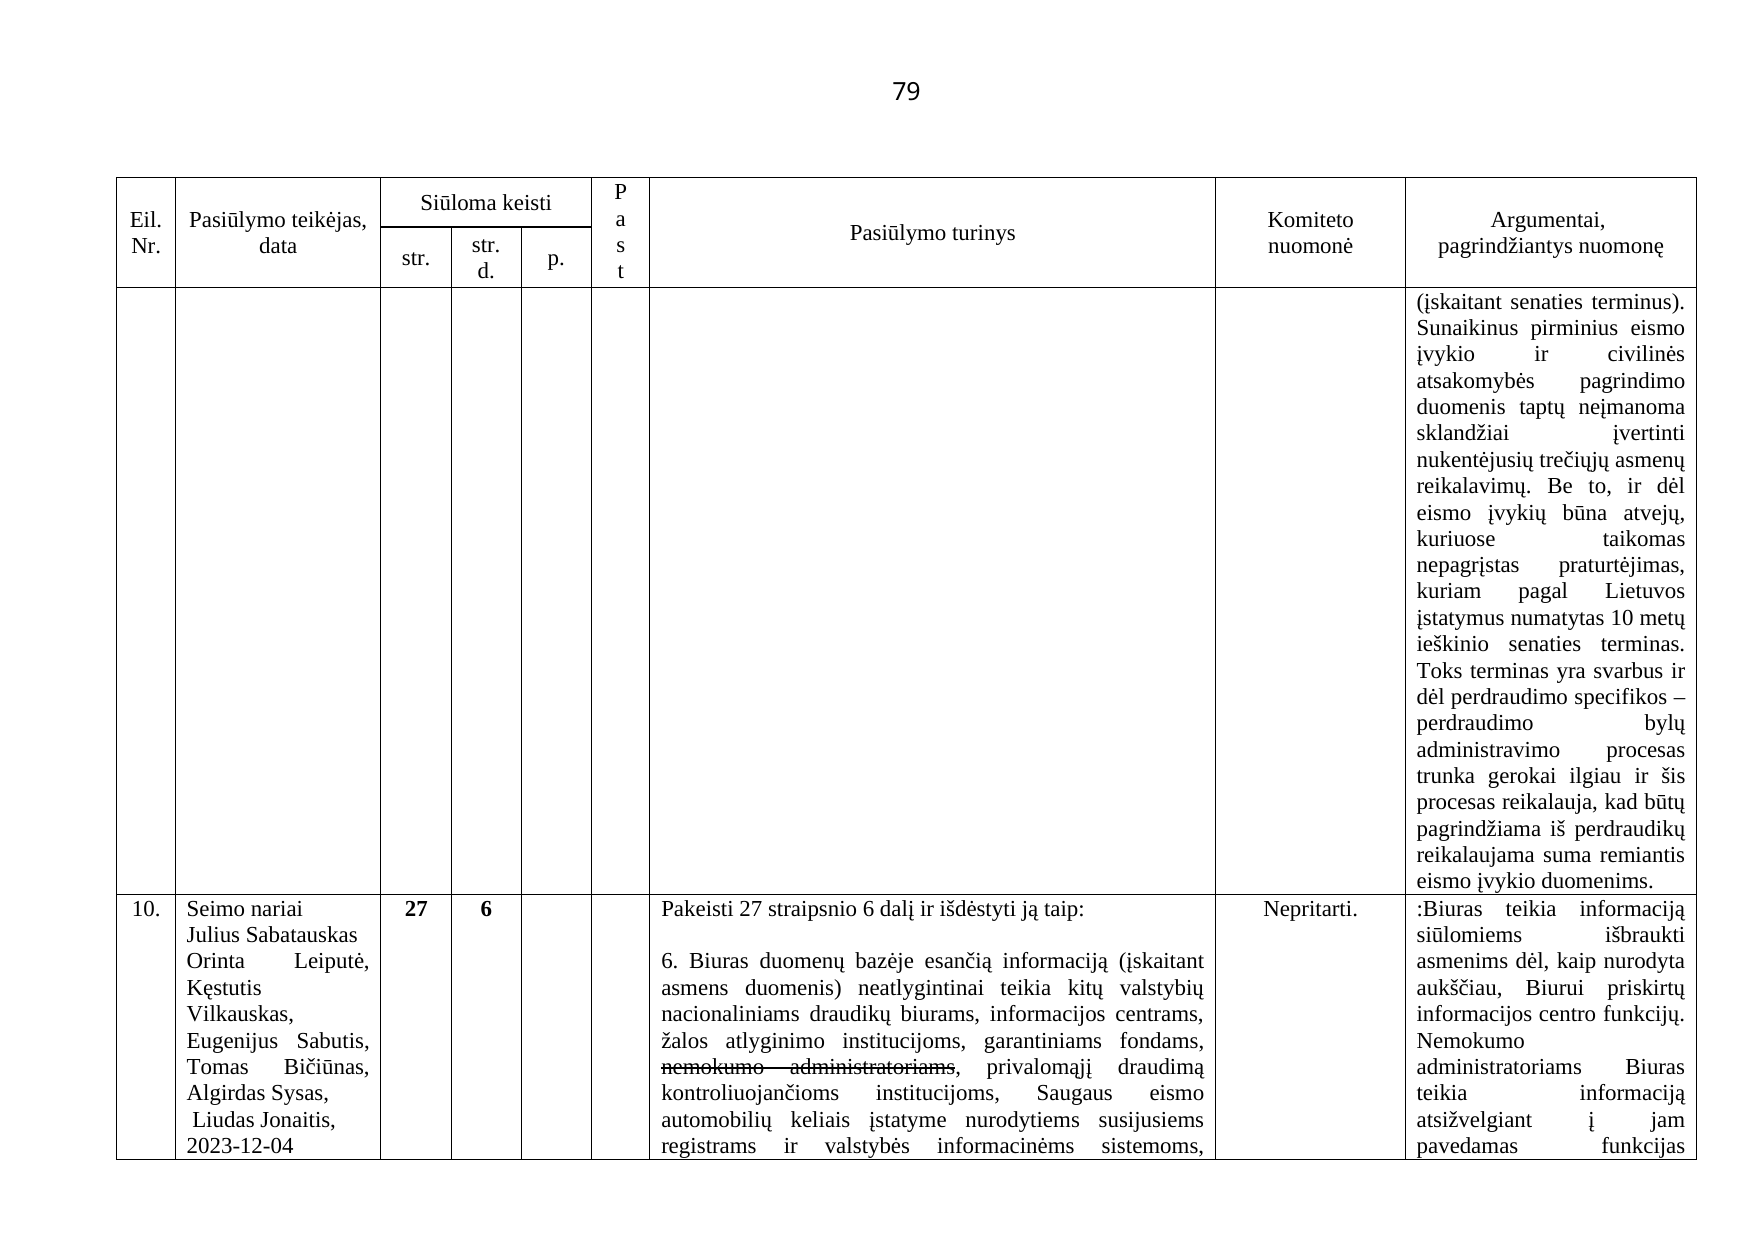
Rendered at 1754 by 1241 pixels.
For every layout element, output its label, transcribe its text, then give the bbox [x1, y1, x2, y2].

table_header Pasiūlymo teikėjas, data [176, 178, 380, 287]
table_cell 6 [452, 895, 521, 1158]
table_cell Seimo nariai Julius Sabatauskas Orinta Leiputė, Kęstutis Vilkauskas, Eugenijus Sabutis, Tomas Bičiūnas, Algirdas Sysas, Liudas Jonaitis, 2023-12-04 [176, 895, 380, 1158]
table_cell :Biuras teikia informaciją siūlomiems išbraukti asmenims dėl, kaip nurodyta aukščiau, Biurui priskirtų informacijos centro funkcijų. Nemokumo administratoriams Biuras teikia informaciją atsižvelgiant į jam pavedamas funkcijas [1406, 895, 1696, 1158]
table_cell (įskaitant senaties terminus). Sunaikinus pirminius eismo įvykio ir civilinės atsakomybės pagrindimo duomenis taptų neįmanoma sklandžiai įvertinti nukentėjusių trečiųjų asmenų reikalavimų. Be to, ir dėl eismo įvykių būna atvejų, kuriuose taikomas nepagrįstas praturtėjimas, kuriam pagal Lietuvos įstatymus numatytas 10 metų ieškinio senaties terminas. Toks terminas yra svarbus ir dėl perdraudimo specifikos – perdraudimo bylų administravimo procesas trunka gerokai ilgiau ir šis procesas reikalauja, kad būtų pagrindžiama iš perdraudikų reikalaujama suma remiantis eismo įvykio duomenims. [1406, 288, 1696, 894]
table_cell [592, 895, 649, 1158]
table_cell 10. [117, 895, 175, 1158]
table_header Komiteto nuomonė [1216, 178, 1405, 287]
table_header Pastabos [592, 178, 649, 287]
table_header Eil. Nr. [117, 178, 175, 287]
table_cell [522, 288, 591, 894]
table_header Pasiūlymo turinys [650, 178, 1215, 287]
table_cell [176, 288, 380, 894]
table_header Argumentai, pagrindžiantys nuomonę [1406, 178, 1696, 287]
table_cell p. [522, 228, 591, 287]
table_cell [592, 288, 649, 894]
table_cell str. [381, 228, 451, 287]
table_header Siūloma keisti [381, 178, 591, 226]
table_cell [650, 288, 1215, 894]
table_cell [452, 288, 521, 894]
table_cell [117, 288, 175, 894]
table_cell [381, 288, 451, 894]
table_cell [1216, 288, 1405, 894]
table_cell str. d. [452, 228, 521, 287]
table_cell 27 [381, 895, 451, 1158]
table_cell [522, 895, 591, 1158]
table_cell Nepritarti. [1216, 895, 1405, 1158]
